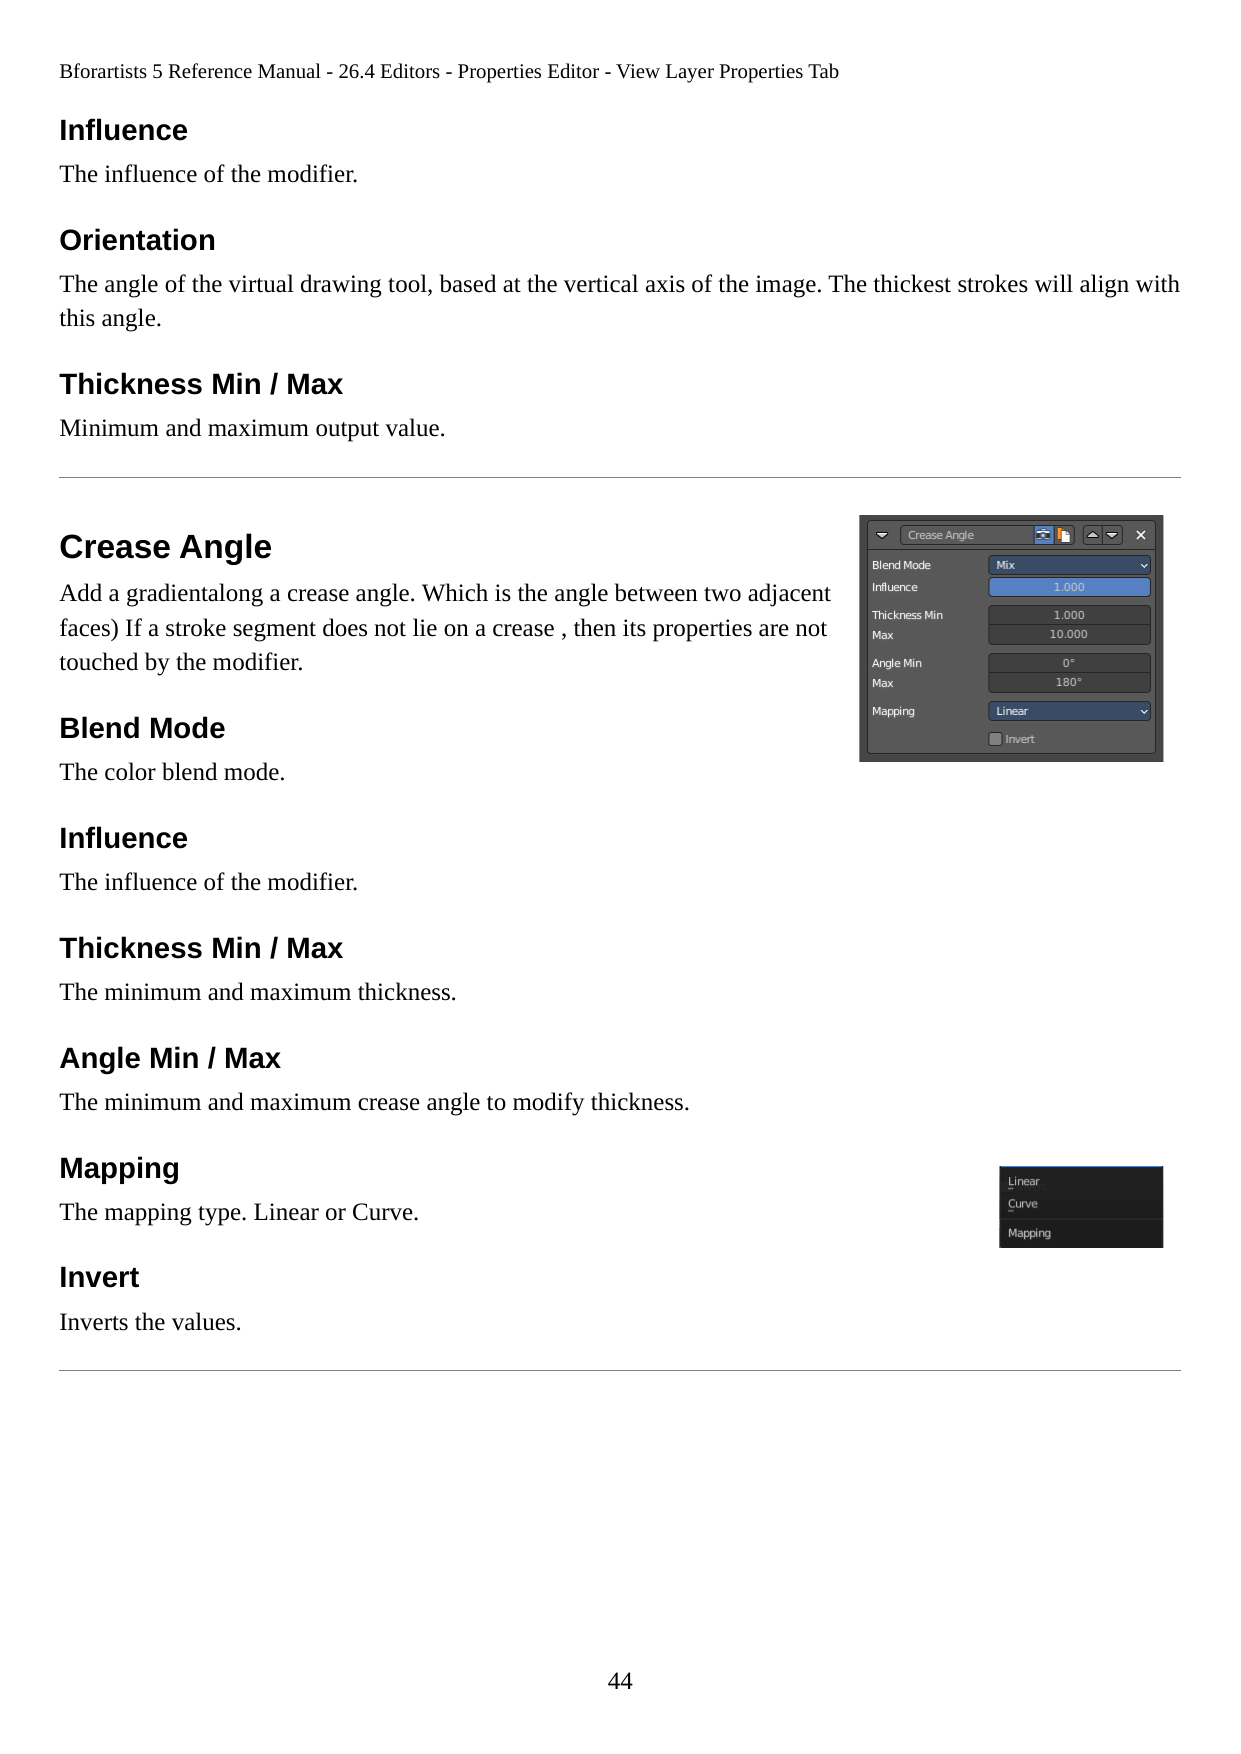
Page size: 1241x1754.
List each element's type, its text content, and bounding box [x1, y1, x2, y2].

text The color blend mode. [59, 757, 1181, 786]
text The influence of the modifier. [59, 159, 1181, 188]
text The influence of the modifier. [59, 867, 1181, 896]
subtitle [1164, 711, 1181, 745]
subtitle Influence [59, 821, 1181, 854]
picture [859, 515, 1164, 762]
subtitle Blend Mode [59, 711, 859, 745]
subtitle Thickness Min / Max [59, 367, 1181, 401]
subtitle [1164, 527, 1181, 566]
text Add a gradientalong a crease angle. Which is the angle between two adjacent faces) If a stroke segment does not lie on a crease , then its properties are not touched by the modifier. [59, 578, 859, 676]
subtitle Orientation [59, 222, 1181, 256]
text The mapping type. Linear or Curve. [59, 1197, 999, 1226]
text Inverts the values. [59, 1307, 1181, 1335]
text The minimum and maximum thickness. [59, 977, 1181, 1006]
picture [999, 1166, 1164, 1248]
subtitle Angle Min / Max [59, 1041, 1181, 1074]
subtitle Influence [59, 113, 1181, 146]
subtitle Crease Angle [59, 527, 859, 566]
subtitle Invert [59, 1260, 1181, 1294]
subtitle Thickness Min / Max [59, 931, 1181, 964]
text The angle of the virtual drawing tool, based at the vertical axis of the image. The thickest strokes will align with this angle. [59, 269, 1181, 332]
text The minimum and maximum crease angle to modify thickness. [59, 1087, 1181, 1116]
subtitle Mapping [59, 1151, 1181, 1184]
text Minimum and maximum output value. [59, 413, 1181, 442]
